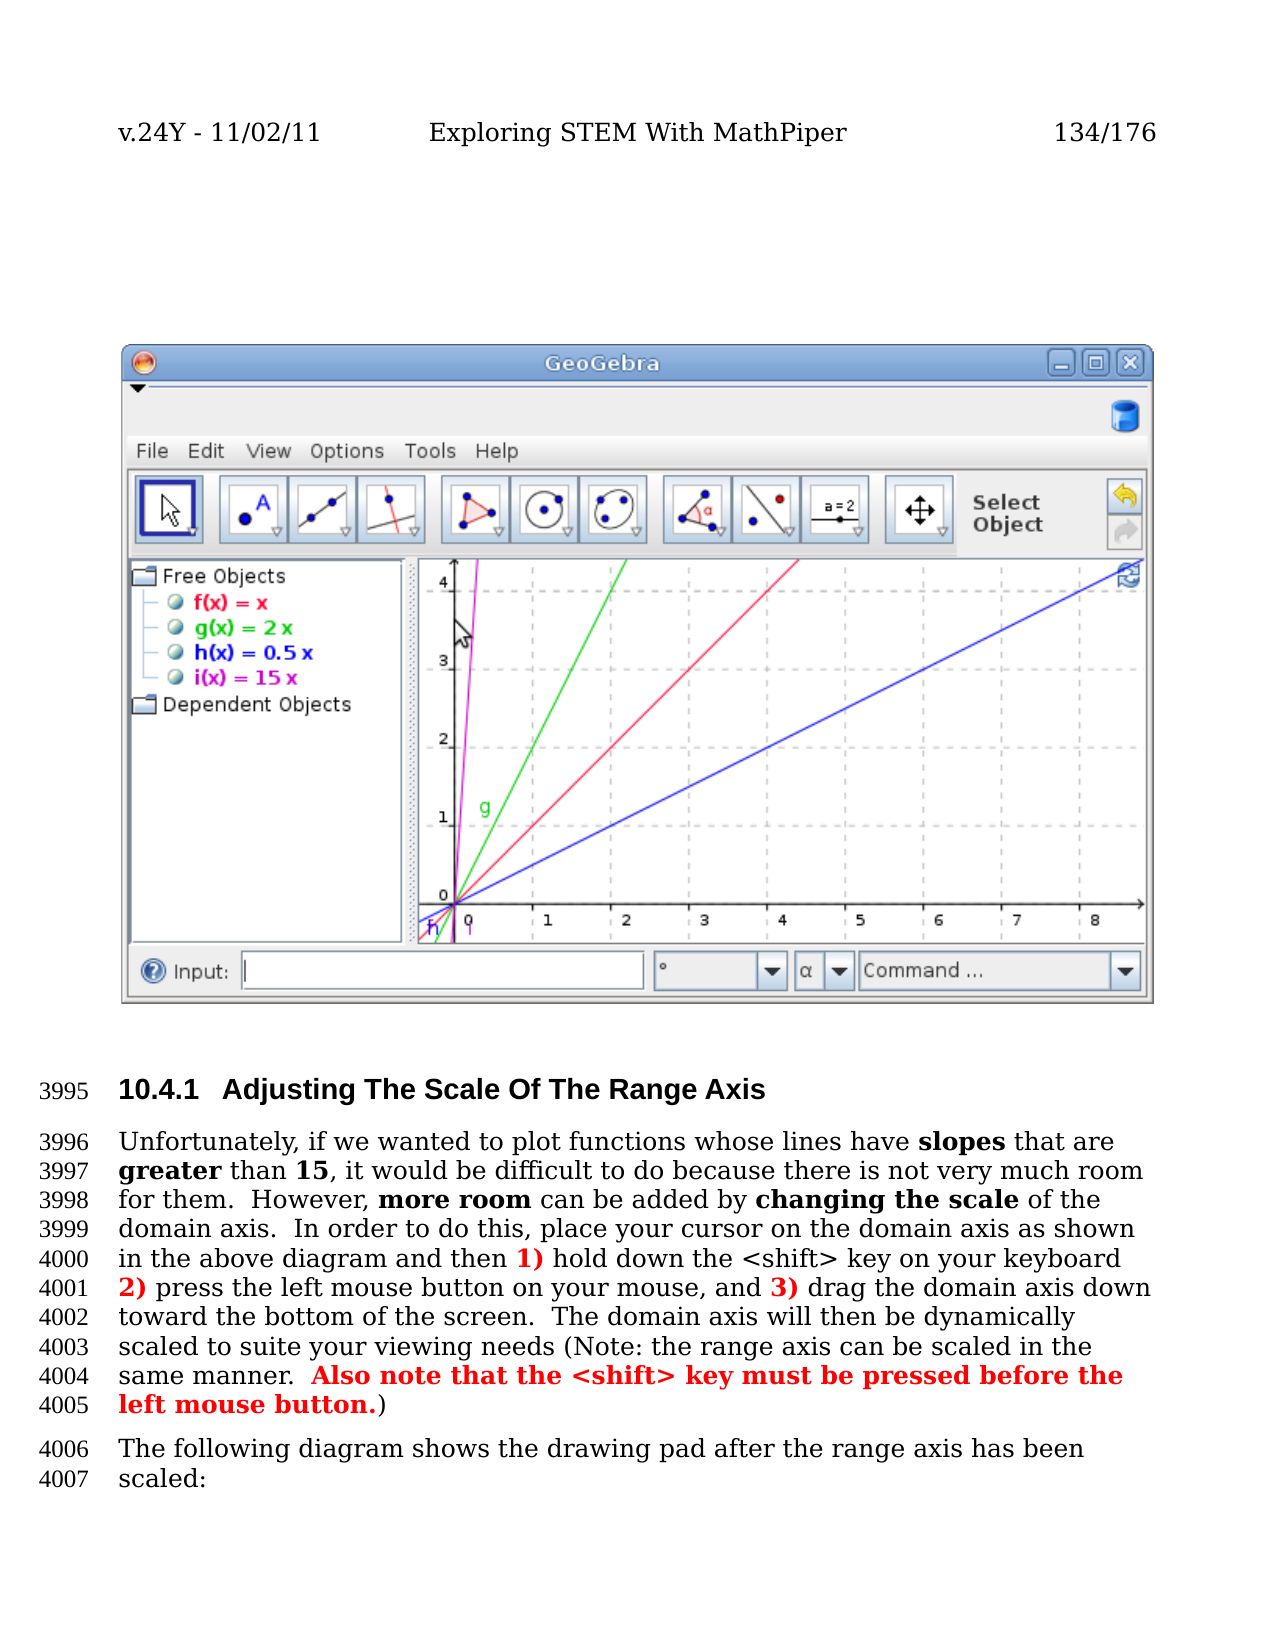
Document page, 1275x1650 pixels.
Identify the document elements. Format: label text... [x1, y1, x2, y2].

subtitle Adjusting The Scale Of The Range Axis [118, 1072, 1157, 1106]
text Unfortunately, if we wanted to plot functions whose lines have slopes that are greater than 15, it would be difficult to do because there is not very much room for them. However, more room can be added by changing the scale of the domain axis. In order to do this, place your cursor on the domain axis as shown in the above diagram and then 1) hold down the <shift> key on your keyboard 2) press the left mouse button on your mouse, and 3) drag the domain axis down toward the bottom of the screen. The domain axis will then be dynamically scaled to suite your viewing needs (Note: the range axis can be scaled in the same manner. Also note that the <shift> key must be pressed before the left mouse button.) [118, 1127, 1157, 1420]
picture [121, 344, 1154, 1004]
text The following diagram shows the drawing pad after the range axis has been scaled: [118, 1435, 1157, 1493]
